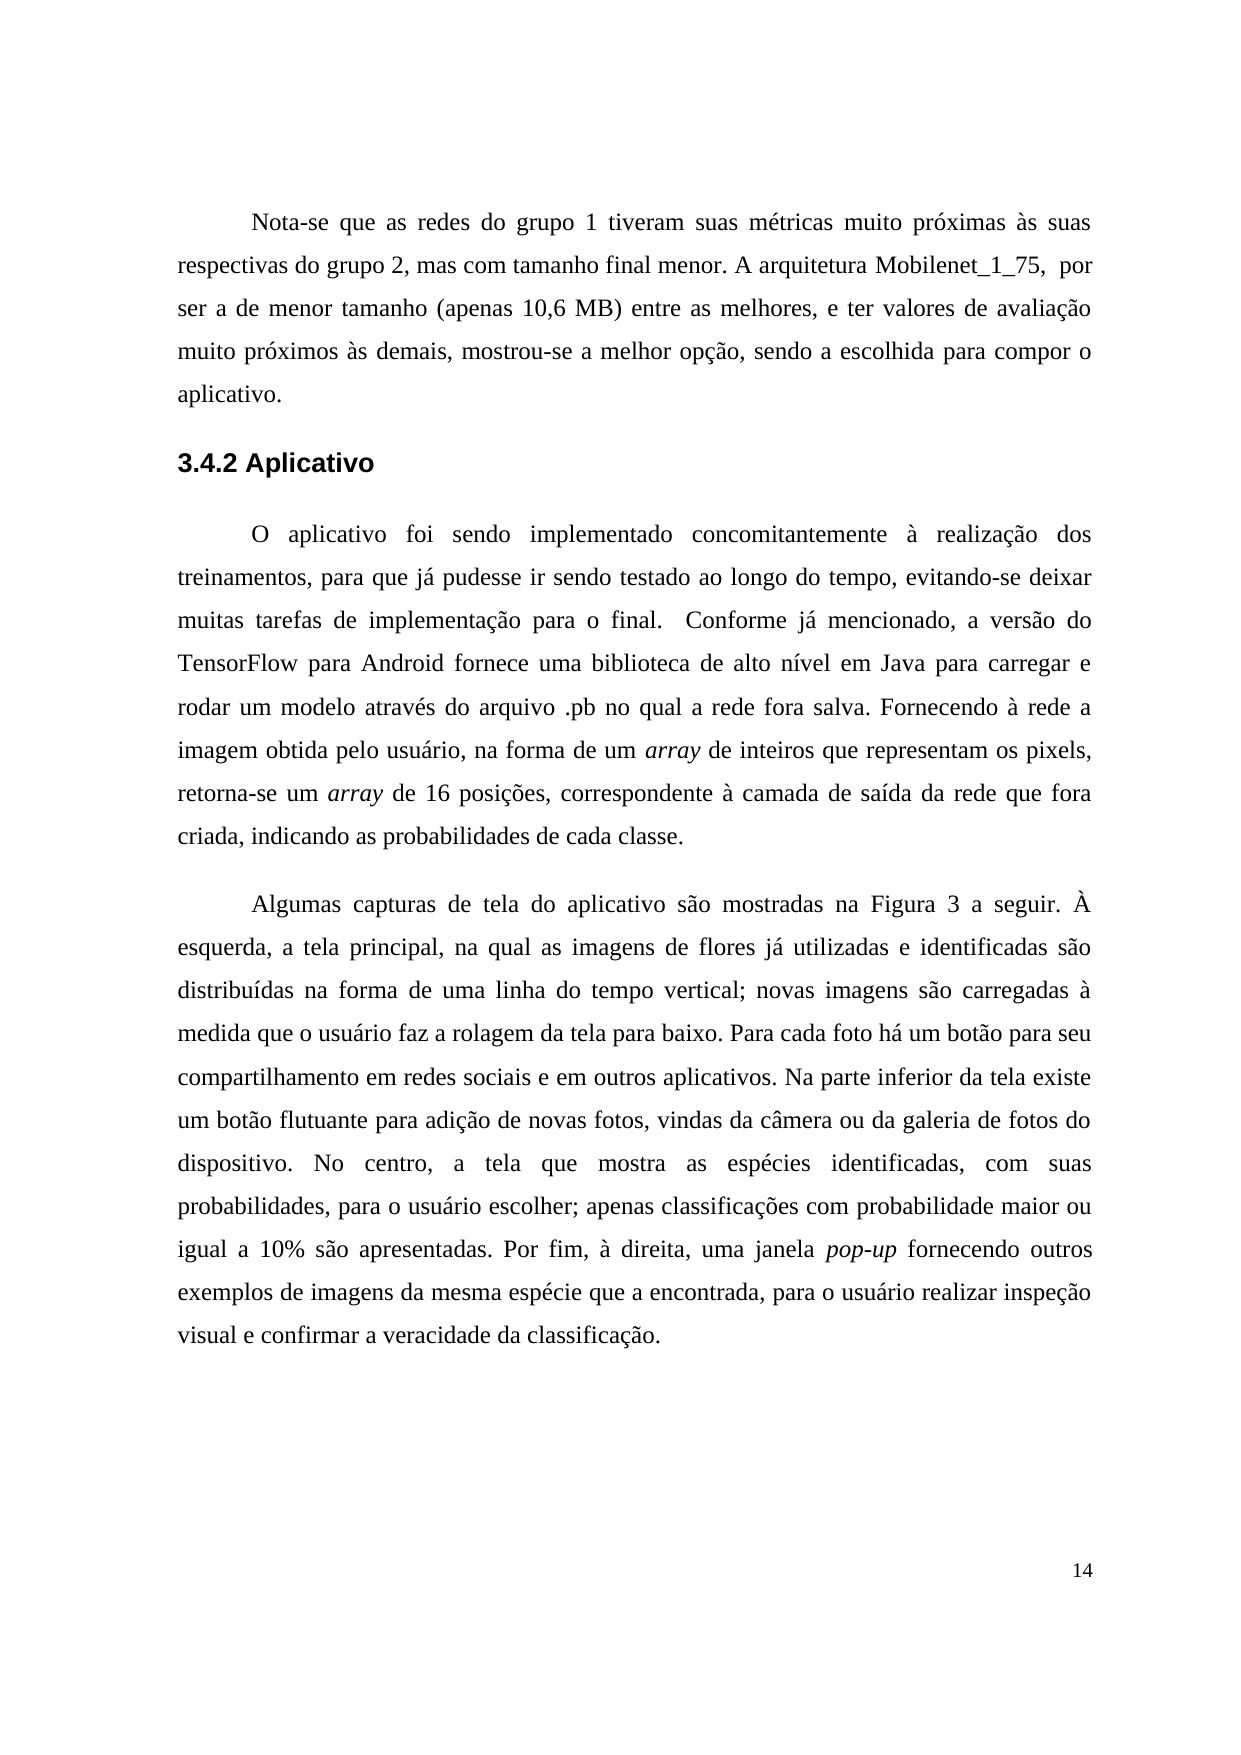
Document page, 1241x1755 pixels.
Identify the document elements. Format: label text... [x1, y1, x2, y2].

text O aplicativo foi sendo implementado concomitantemente à realização dos treinamentos, para que já pudesse ir sendo testado ao longo do tempo, evitando-se deixar muitas tarefas de implementação para o final. Conforme já mencionado, a versão do TensorFlow para Android fornece uma biblioteca de alto nível em Java para carregar e rodar um modelo através do arquivo .pb no qual a rede fora salva. Fornecendo à rede a imagem obtida pelo usuário, na forma de um array de inteiros que representam os pixels, retorna-se um array de 16 posições, correspondente à camada de saída da rede que fora criada, indicando as probabilidades de cada classe. [177, 519, 1093, 850]
subtitle 3.4.2 Aplicativo [177, 447, 1093, 478]
text Algumas capturas de tela do aplicativo são mostradas na Figura 3 a seguir. À esquerda, a tela principal, na qual as imagens de flores já utilizadas e identificadas são distribuídas na forma de uma linha do tempo vertical; novas imagens são carregadas à medida que o usuário faz a rolagem da tela para baixo. Para cada foto há um botão para seu compartilhamento em redes sociais e em outros aplicativos. Na parte inferior da tela existe um botão flutuante para adição de novas fotos, vindas da câmera ou da galeria de fotos do dispositivo. No centro, a tela que mostra as espécies identificadas, com suas probabilidades, para o usuário escolher; apenas classificações com probabilidade maior ou igual a 10% são apresentadas. Por fim, à direita, uma janela pop-up fornecendo outros exemplos de imagens da mesma espécie que a encontrada, para o usuário realizar inspeção visual e confirmar a veracidade da classificação. [177, 889, 1093, 1349]
text Nota-se que as redes do grupo 1 tiveram suas métricas muito próximas às suas respectivas do grupo 2, mas com tamanho final menor. A arquitetura Mobilenet_1_75, por ser a de menor tamanho (apenas 10,6 MB) entre as melhores, e ter valores de avaliação muito próximos às demais, mostrou-se a melhor opção, sendo a escolhida para compor o aplicativo. [177, 207, 1093, 408]
